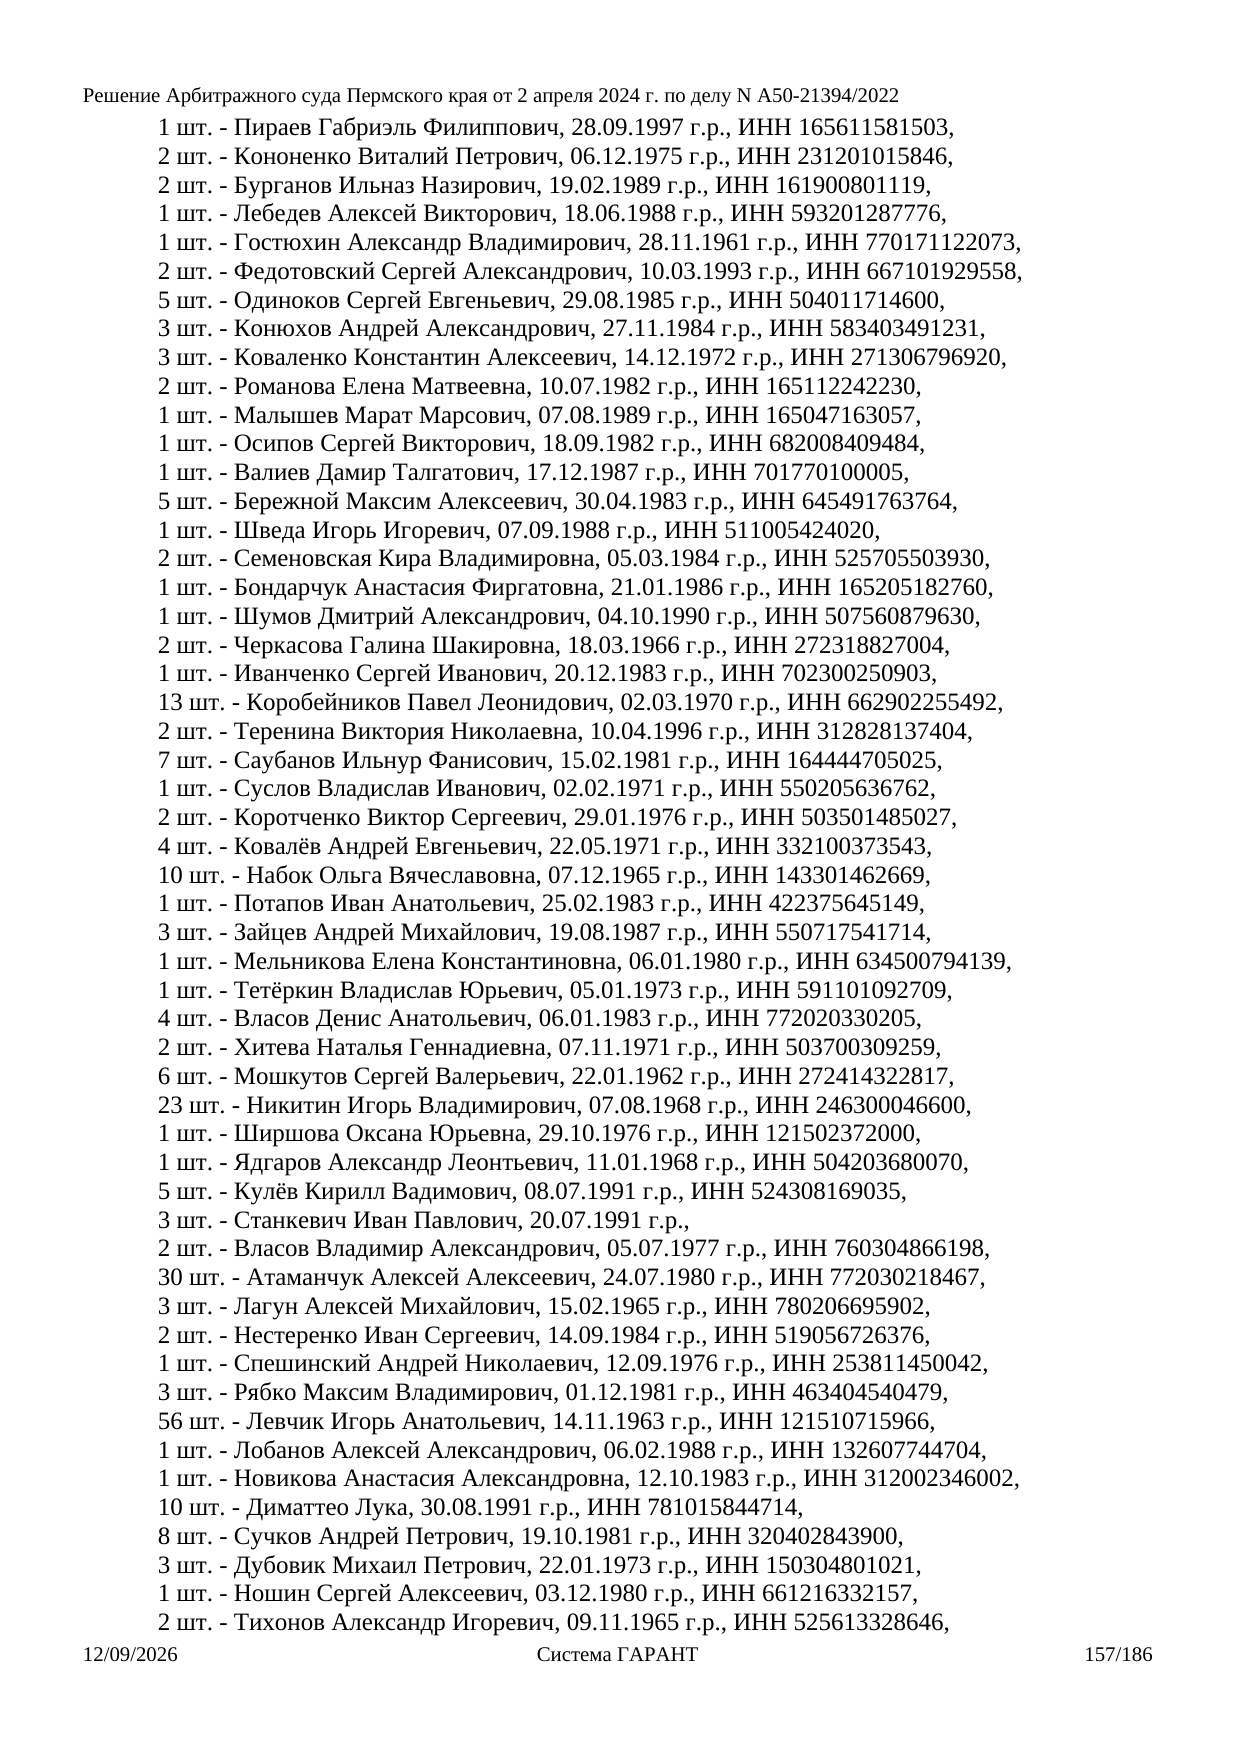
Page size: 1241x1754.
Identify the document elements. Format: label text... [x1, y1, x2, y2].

text 3 шт. - Дубовик Михаил Петрович, 22.01.1973 г.р., ИНН 150304801021, [83, 1550, 1157, 1578]
text 5 шт. - Бережной Максим Алексеевич, 30.04.1983 г.р., ИНН 645491763764, [83, 486, 1157, 515]
text 2 шт. - Романова Елена Матвеевна, 10.07.1982 г.р., ИНН 165112242230, [83, 371, 1157, 400]
text 2 шт. - Тихонов Александр Игоревич, 09.11.1965 г.р., ИНН 525613328646, [83, 1607, 1157, 1636]
text 7 шт. - Саубанов Ильнур Фанисович, 15.02.1981 г.р., ИНН 164444705025, [83, 745, 1157, 773]
text 1 шт. - Пираев Габриэль Филиппович, 28.09.1997 г.р., ИНН 165611581503, [83, 112, 1157, 141]
text 5 шт. - Одиноков Сергей Евгеньевич, 29.08.1985 г.р., ИНН 504011714600, [83, 285, 1157, 313]
text 2 шт. - Хитева Наталья Геннадиевна, 07.11.1971 г.р., ИНН 503700309259, [83, 1032, 1157, 1061]
text 8 шт. - Сучков Андрей Петрович, 19.10.1981 г.р., ИНН 320402843900, [83, 1521, 1157, 1550]
text 5 шт. - Кулёв Кирилл Вадимович, 08.07.1991 г.р., ИНН 524308169035, [83, 1176, 1157, 1205]
text 1 шт. - Новикова Анастасия Александровна, 12.10.1983 г.р., ИНН 312002346002, [83, 1463, 1157, 1492]
text 1 шт. - Лебедев Алексей Викторович, 18.06.1988 г.р., ИНН 593201287776, [83, 198, 1157, 227]
text 1 шт. - Малышев Марат Марсович, 07.08.1989 г.р., ИНН 165047163057, [83, 400, 1157, 428]
text 1 шт. - Иванченко Сергей Иванович, 20.12.1983 г.р., ИНН 702300250903, [83, 658, 1157, 687]
text 1 шт. - Ширшова Оксана Юрьевна, 29.10.1976 г.р., ИНН 121502372000, [83, 1118, 1157, 1147]
text 1 шт. - Потапов Иван Анатольевич, 25.02.1983 г.р., ИНН 422375645149, [83, 888, 1157, 917]
text 2 шт. - Семеновская Кира Владимировна, 05.03.1984 г.р., ИНН 525705503930, [83, 543, 1157, 572]
text 1 шт. - Тетёркин Владислав Юрьевич, 05.01.1973 г.р., ИНН 591101092709, [83, 975, 1157, 1003]
text 3 шт. - Станкевич Иван Павлович, 20.07.1991 г.р., [83, 1205, 1157, 1233]
text 13 шт. - Коробейников Павел Леонидович, 02.03.1970 г.р., ИНН 662902255492, [83, 687, 1157, 716]
text 2 шт. - Бурганов Ильназ Назирович, 19.02.1989 г.р., ИНН 161900801119, [83, 170, 1157, 198]
text 4 шт. - Власов Денис Анатольевич, 06.01.1983 г.р., ИНН 772020330205, [83, 1003, 1157, 1032]
text 10 шт. - Диматтео Лука, 30.08.1991 г.р., ИНН 781015844714, [83, 1492, 1157, 1521]
text 3 шт. - Конюхов Андрей Александрович, 27.11.1984 г.р., ИНН 583403491231, [83, 313, 1157, 342]
text 1 шт. - Ношин Сергей Алексеевич, 03.12.1980 г.р., ИНН 661216332157, [83, 1578, 1157, 1607]
text 2 шт. - Коротченко Виктор Сергеевич, 29.01.1976 г.р., ИНН 503501485027, [83, 802, 1157, 831]
text 23 шт. - Никитин Игорь Владимирович, 07.08.1968 г.р., ИНН 246300046600, [83, 1090, 1157, 1118]
text 6 шт. - Мошкутов Сергей Валерьевич, 22.01.1962 г.р., ИНН 272414322817, [83, 1061, 1157, 1090]
text 1 шт. - Шведа Игорь Игоревич, 07.09.1988 г.р., ИНН 511005424020, [83, 515, 1157, 543]
text 1 шт. - Лобанов Алексей Александрович, 06.02.1988 г.р., ИНН 132607744704, [83, 1435, 1157, 1463]
text 1 шт. - Спешинский Андрей Николаевич, 12.09.1976 г.р., ИНН 253811450042, [83, 1348, 1157, 1377]
text 1 шт. - Суслов Владислав Иванович, 02.02.1971 г.р., ИНН 550205636762, [83, 773, 1157, 802]
text 1 шт. - Мельникова Елена Константиновна, 06.01.1980 г.р., ИНН 634500794139, [83, 946, 1157, 975]
text 2 шт. - Нестеренко Иван Сергеевич, 14.09.1984 г.р., ИНН 519056726376, [83, 1320, 1157, 1348]
text 2 шт. - Власов Владимир Александрович, 05.07.1977 г.р., ИНН 760304866198, [83, 1233, 1157, 1262]
text 10 шт. - Набок Ольга Вячеславовна, 07.12.1965 г.р., ИНН 143301462669, [83, 860, 1157, 888]
text 56 шт. - Левчик Игорь Анатольевич, 14.11.1963 г.р., ИНН 121510715966, [83, 1406, 1157, 1435]
text 1 шт. - Бондарчук Анастасия Фиргатовна, 21.01.1986 г.р., ИНН 165205182760, [83, 572, 1157, 601]
text 4 шт. - Ковалёв Андрей Евгеньевич, 22.05.1971 г.р., ИНН 332100373543, [83, 831, 1157, 860]
text 1 шт. - Шумов Дмитрий Александрович, 04.10.1990 г.р., ИНН 507560879630, [83, 601, 1157, 630]
text 2 шт. - Кононенко Виталий Петрович, 06.12.1975 г.р., ИНН 231201015846, [83, 141, 1157, 170]
text 1 шт. - Валиев Дамир Талгатович, 17.12.1987 г.р., ИНН 701770100005, [83, 457, 1157, 486]
text 3 шт. - Рябко Максим Владимирович, 01.12.1981 г.р., ИНН 463404540479, [83, 1377, 1157, 1406]
text 2 шт. - Федотовский Сергей Александрович, 10.03.1993 г.р., ИНН 667101929558, [83, 256, 1157, 285]
text 3 шт. - Зайцев Андрей Михайлович, 19.08.1987 г.р., ИНН 550717541714, [83, 917, 1157, 946]
text 3 шт. - Коваленко Константин Алексеевич, 14.12.1972 г.р., ИНН 271306796920, [83, 342, 1157, 371]
text 2 шт. - Черкасова Галина Шакировна, 18.03.1966 г.р., ИНН 272318827004, [83, 630, 1157, 658]
text 30 шт. - Атаманчук Алексей Алексеевич, 24.07.1980 г.р., ИНН 772030218467, [83, 1262, 1157, 1291]
text 3 шт. - Лагун Алексей Михайлович, 15.02.1965 г.р., ИНН 780206695902, [83, 1291, 1157, 1320]
text 1 шт. - Осипов Сергей Викторович, 18.09.1982 г.р., ИНН 682008409484, [83, 428, 1157, 457]
text 1 шт. - Ядгаров Александр Леонтьевич, 11.01.1968 г.р., ИНН 504203680070, [83, 1147, 1157, 1176]
text 2 шт. - Теренина Виктория Николаевна, 10.04.1996 г.р., ИНН 312828137404, [83, 716, 1157, 745]
text 1 шт. - Гостюхин Александр Владимирович, 28.11.1961 г.р., ИНН 770171122073, [83, 227, 1157, 256]
